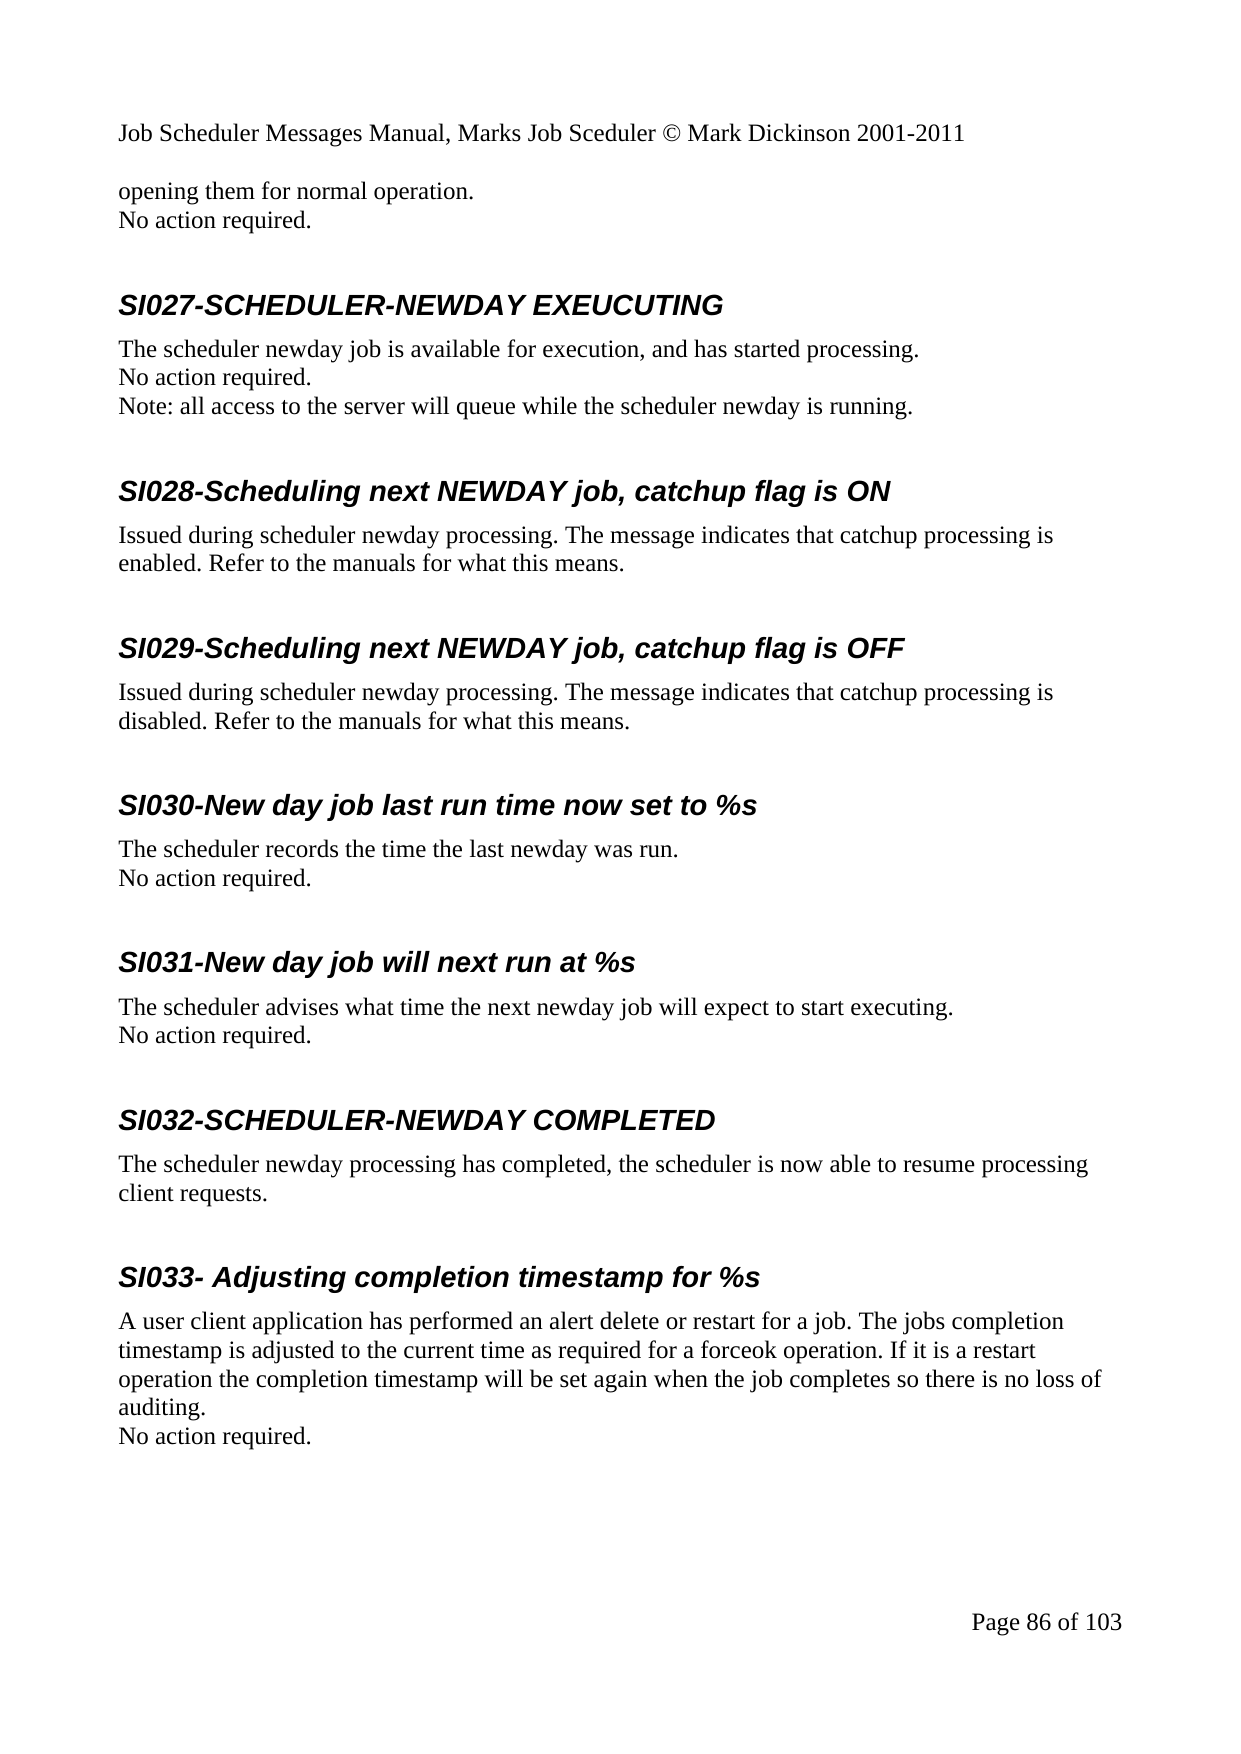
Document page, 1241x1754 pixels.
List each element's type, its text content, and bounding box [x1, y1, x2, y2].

text No action required. [118, 205, 1122, 234]
text The scheduler records the time the last newday was run. [118, 834, 1122, 863]
text The scheduler newday job is available for execution, and has started processing. [118, 334, 1122, 362]
text Issued during scheduler newday processing. The message indicates that catchup processing is enabled. Refer to the manuals for what this means. [118, 520, 1122, 577]
text Issued during scheduler newday processing. The message indicates that catchup processing is disabled. Refer to the manuals for what this means. [118, 677, 1122, 734]
text A user client application has performed an alert delete or restart for a job. The jobs completion timestamp is adjusted to the current time as required for a forceok operation. If it is a restart operation the completion timestamp will be set again when the job completes so there is no loss of auditing. [118, 1306, 1122, 1421]
text The scheduler newday processing has completed, the scheduler is now able to resume processing client requests. [118, 1149, 1122, 1206]
subtitle SI028-Scheduling next NEWDAY job, catchup flag is ON [118, 474, 1122, 507]
subtitle SI027-SCHEDULER-NEWDAY EXEUCUTING [118, 288, 1122, 321]
text No action required. [118, 362, 1122, 391]
subtitle SI029-Scheduling next NEWDAY job, catchup flag is OFF [118, 631, 1122, 664]
subtitle SI031-New day job will next run at %s [118, 946, 1122, 979]
text opening them for normal operation. [118, 176, 1122, 205]
subtitle SI033- Adjusting completion timestamp for %s [118, 1260, 1122, 1294]
subtitle SI030-New day job last run time now set to %s [118, 788, 1122, 822]
text Note: all access to the server will queue while the scheduler newday is running. [118, 391, 1122, 420]
text No action required. [118, 863, 1122, 892]
subtitle SI032-SCHEDULER-NEWDAY COMPLETED [118, 1103, 1122, 1136]
text No action required. [118, 1020, 1122, 1049]
text The scheduler advises what time the next newday job will expect to start executing. [118, 992, 1122, 1020]
text No action required. [118, 1421, 1122, 1450]
